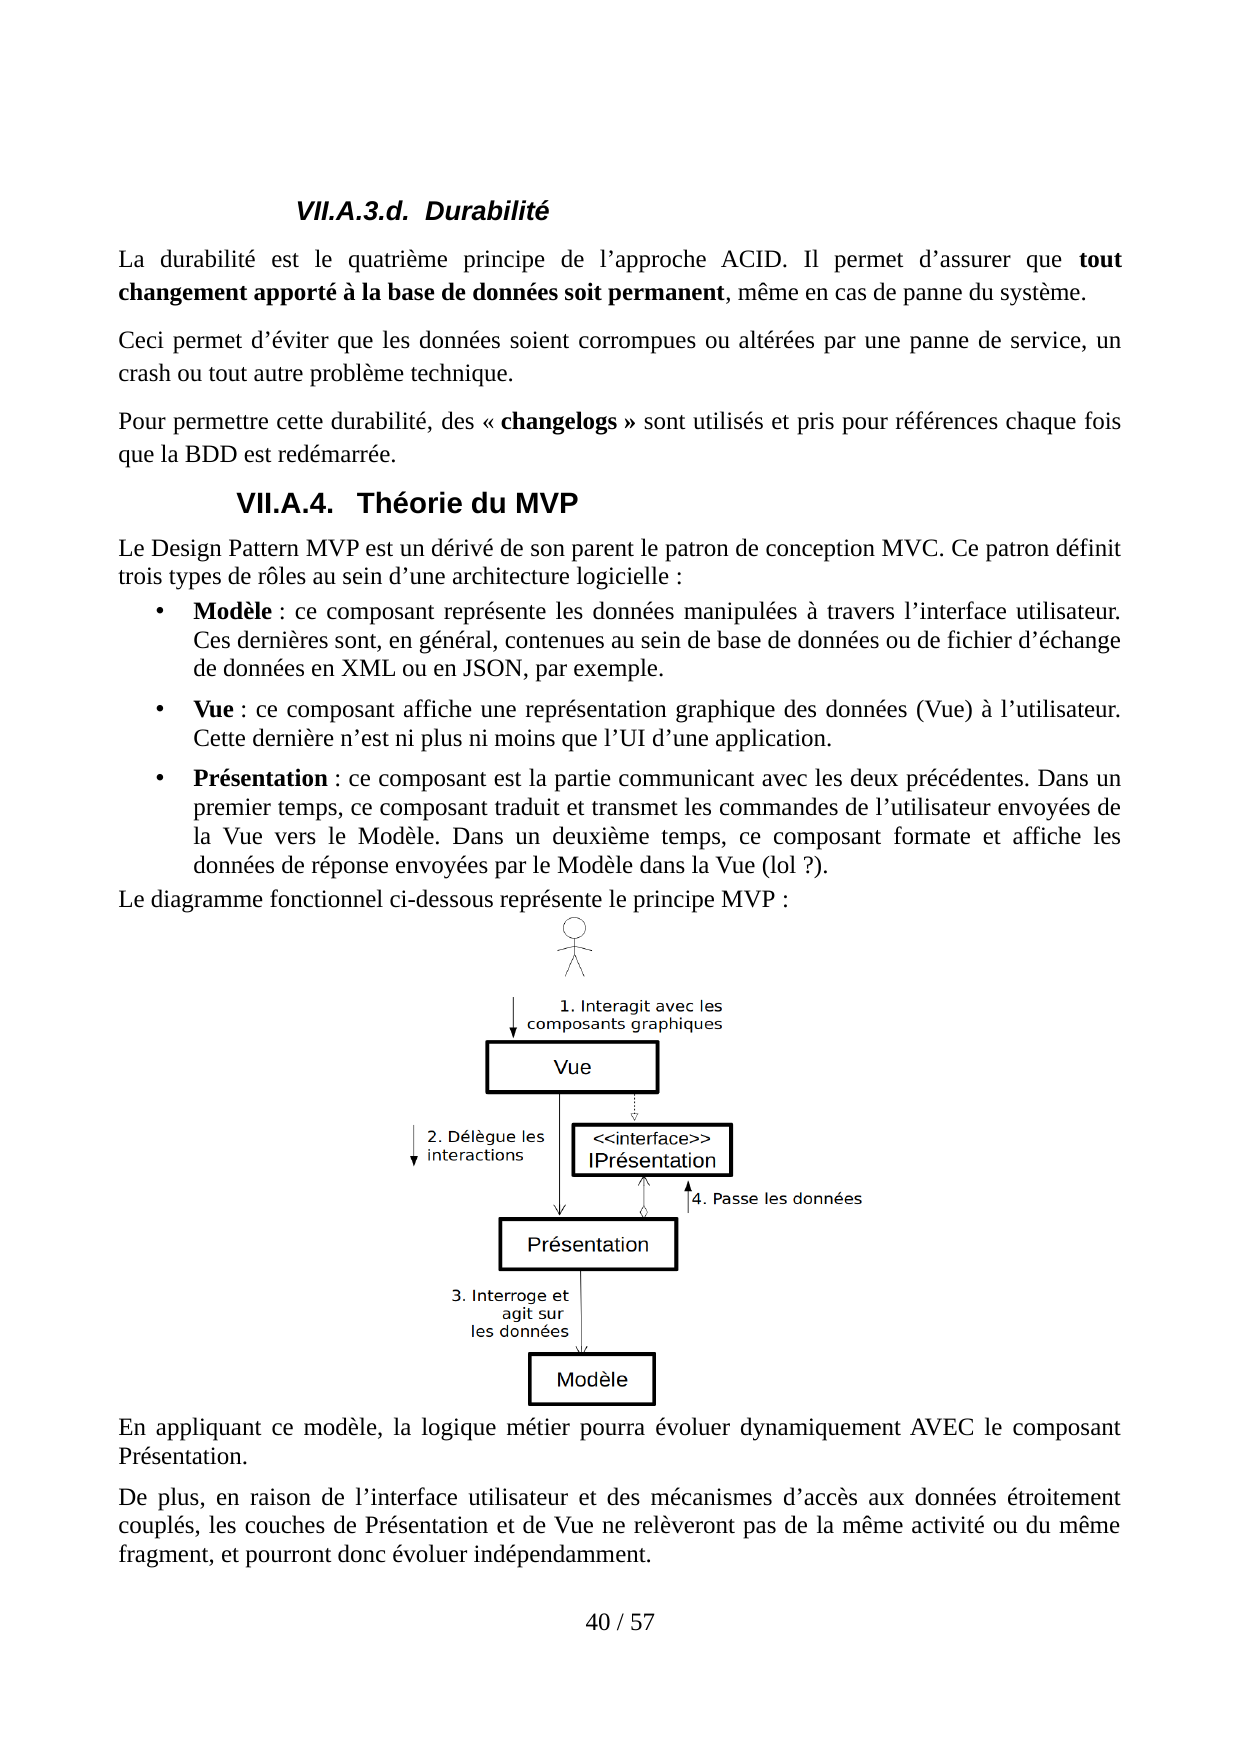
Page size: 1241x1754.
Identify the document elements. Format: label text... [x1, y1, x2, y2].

list Vue : ce composant affiche une représentation graphique des données (Vue) à l’utilisateur. Cette dernière n’est ni plus ni moins que l’UI d’une application. [156, 694, 1122, 752]
subtitle Théorie du MVP [118, 486, 1122, 520]
subtitle Durabilité [118, 195, 1122, 226]
text Le Design Pattern MVP est un dérivé de son parent le patron de conception MVC. Ce patron définit trois types de rôles au sein d’une architecture logicielle : [118, 533, 1122, 590]
text En appliquant ce modèle, la logique métier pourra évoluer dynamiquement AVEC le composant Présentation. [118, 1412, 1122, 1470]
text La durabilité est le quatrième principe de l’approche ACID. Il permet d’assurer que tout changement apporté à la base de données soit permanent, même en cas de panne du système. [118, 244, 1122, 306]
list Modèle : ce composant représente les données manipulées à travers l’interface utilisateur. Ces dernières sont, en général, contenues au sein de base de données ou de fichier d’échange de données en XML ou en JSON, par exemple. [156, 596, 1122, 682]
list Présentation : ce composant est la partie communicant avec les deux précédentes. Dans un premier temps, ce composant traduit et transmet les commandes de l’utilisateur envoyées de la Vue vers le Modèle. Dans un deuxième temps, ce composant formate et affiche les données de réponse envoyées par le Modèle dans la Vue (lol ?). [156, 763, 1122, 878]
text De plus, en raison de l’interface utilisateur et des mécanismes d’accès aux données étroitement couplés, les couches de Présentation et de Vue ne relèveront pas de la même activité ou du même fragment, et pourront donc évoluer indépendamment. [118, 1482, 1122, 1568]
text Le diagramme fonctionnel ci-dessous représente le principe MVP : [118, 884, 1122, 913]
text Pour permettre cette durabilité, des « changelogs » sont utilisés et pris pour références chaque fois que la BDD est redémarrée. [118, 406, 1122, 467]
text Ceci permet d’éviter que les données soient corrompues ou altérées par une panne de service, un crash ou tout autre problème technique. [118, 325, 1122, 387]
picture [371, 913, 869, 1407]
